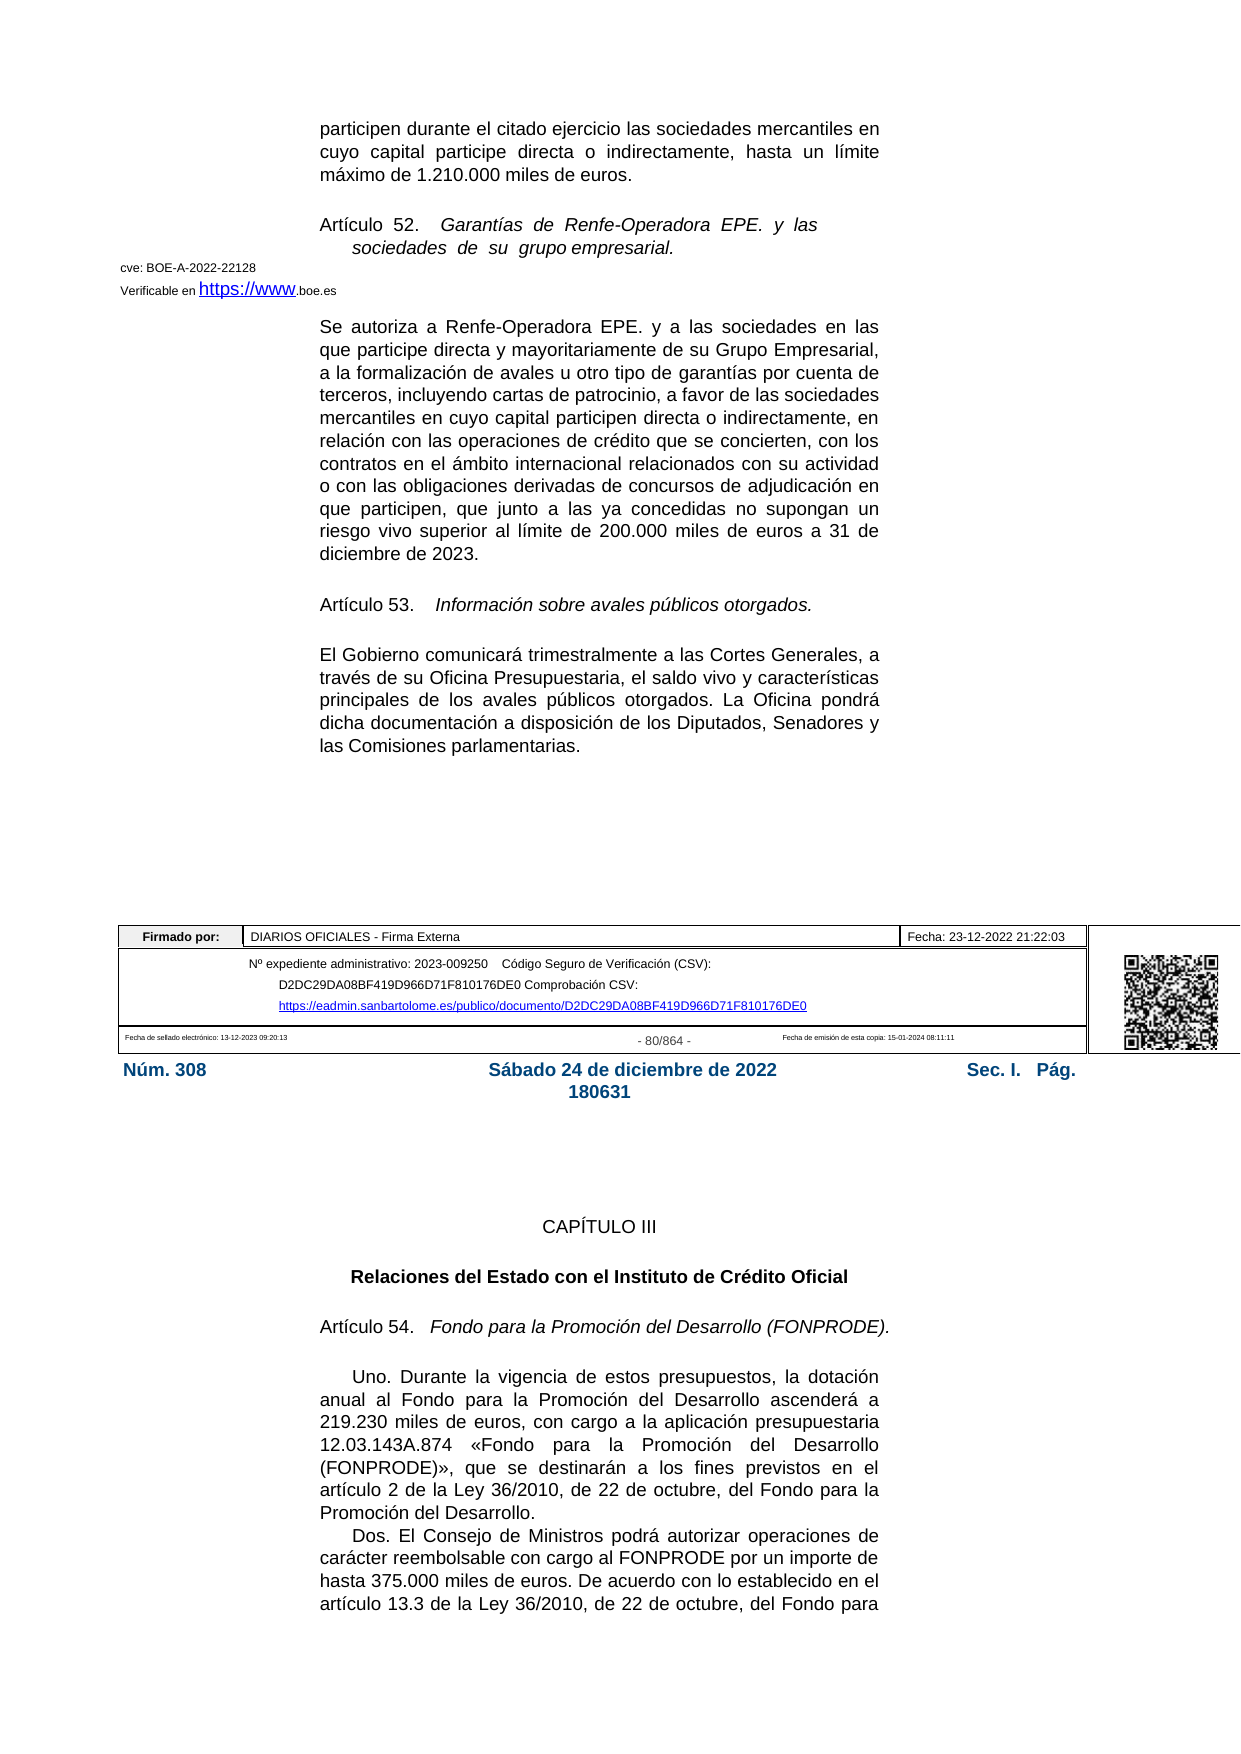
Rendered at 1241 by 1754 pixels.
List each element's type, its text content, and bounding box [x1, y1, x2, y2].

table_header DIARIOS OFICIALES - Firma Externa [244, 926, 899, 946]
text Uno. Durante la vigencia de estos presupuestos, la dotación anual al Fondo para la Promoción del Desarrollo ascenderá a 219.230 miles de euros, con cargo a la aplicación presupuestaria 12.03.143A.874 «Fondo para la Promoción del Desarrollo (FONPRODE)», que se destinarán a los fines previstos en el artículo 2 de la Ley 36/2010, de 22 de octubre, del Fondo para la Promoción del Desarrollo. [319, 1366, 879, 1523]
table_cell Fecha de sellado electrónico: 13-12-2023 09:20:13 - 80/864 - Fecha de emisión de esta copia: 15-01-2024 08:11:11 [119, 1027, 1086, 1053]
text Artículo 52. Garantías de Renfe-Operadora EPE. y las sociedades de su grupo empresarial. [319, 214, 879, 258]
text cve: BOE-A-2022-22128 [120, 261, 879, 275]
text Dos. El Consejo de Ministros podrá autorizar operaciones de carácter reembolsable con cargo al FONPRODE por un importe de hasta 375.000 miles de euros. De acuerdo con lo establecido en el artículo 13.3 de la Ley 36/2010, de 22 de octubre, del Fondo para [319, 1524, 879, 1614]
table_header [1089, 926, 1240, 1053]
text Verificable en https://www.boe.es [120, 277, 879, 299]
text participen durante el citado ejercicio las sociedades mercantiles en cuyo capital participe directa o indirectamente, hasta un límite máximo de 1.210.000 miles de euros. [319, 118, 880, 185]
text Artículo 53. Información sobre avales públicos otorgados. [319, 594, 1122, 615]
text Se autoriza a Renfe-Operadora EPE. y a las sociedades en las que participe directa y mayoritariamente de su Grupo Empresarial, a la formalización de avales u otro tipo de garantías por cuenta de terceros, incluyendo cartas de patrocinio, a favor de las sociedades mercantiles en cuyo capital participen directa o indirectamente, en relación con las operaciones de crédito que se concierten, con los contratos en el ámbito internacional relacionados con su actividad o con las obligaciones derivadas de concursos de adjudicación en que participen, que junto a las ya concedidas no supongan un riesgo vivo superior al límite de 200.000 miles de euros a 31 de diciembre de 2023. [319, 316, 879, 564]
text Relaciones del Estado con el Instituto de Crédito Oficial [118, 1266, 1081, 1288]
text Núm. 308 Sábado 24 de diciembre de 2022 Sec. I. Pág. 180631 [118, 1059, 1081, 1102]
text CAPÍTULO III [118, 1216, 1081, 1237]
table_cell Nº expediente administrativo: 2023-009250 Código Seguro de Verificación (CSV): D2DC29DA08BF419D966D71F810176DE0 Comprobación CSV: https://eadmin.sanbartolome.es/publico/documento/D2DC29DA08BF419D966D71F810176DE0 [119, 949, 1086, 1025]
text El Gobierno comunicará trimestralmente a las Cortes Generales, a través de su Oficina Presupuestaria, el saldo vivo y características principales de los avales públicos otorgados. La Oficina pondrá dicha documentación a disposición de los Diputados, Senadores y las Comisiones parlamentarias. [319, 644, 879, 756]
table_header Firmado por: [119, 926, 242, 944]
table_header Fecha: 23-12-2022 21:22:03 [901, 926, 1086, 946]
text Artículo 54. Fondo para la Promoción del Desarrollo (FONPRODE). [319, 1316, 1122, 1337]
